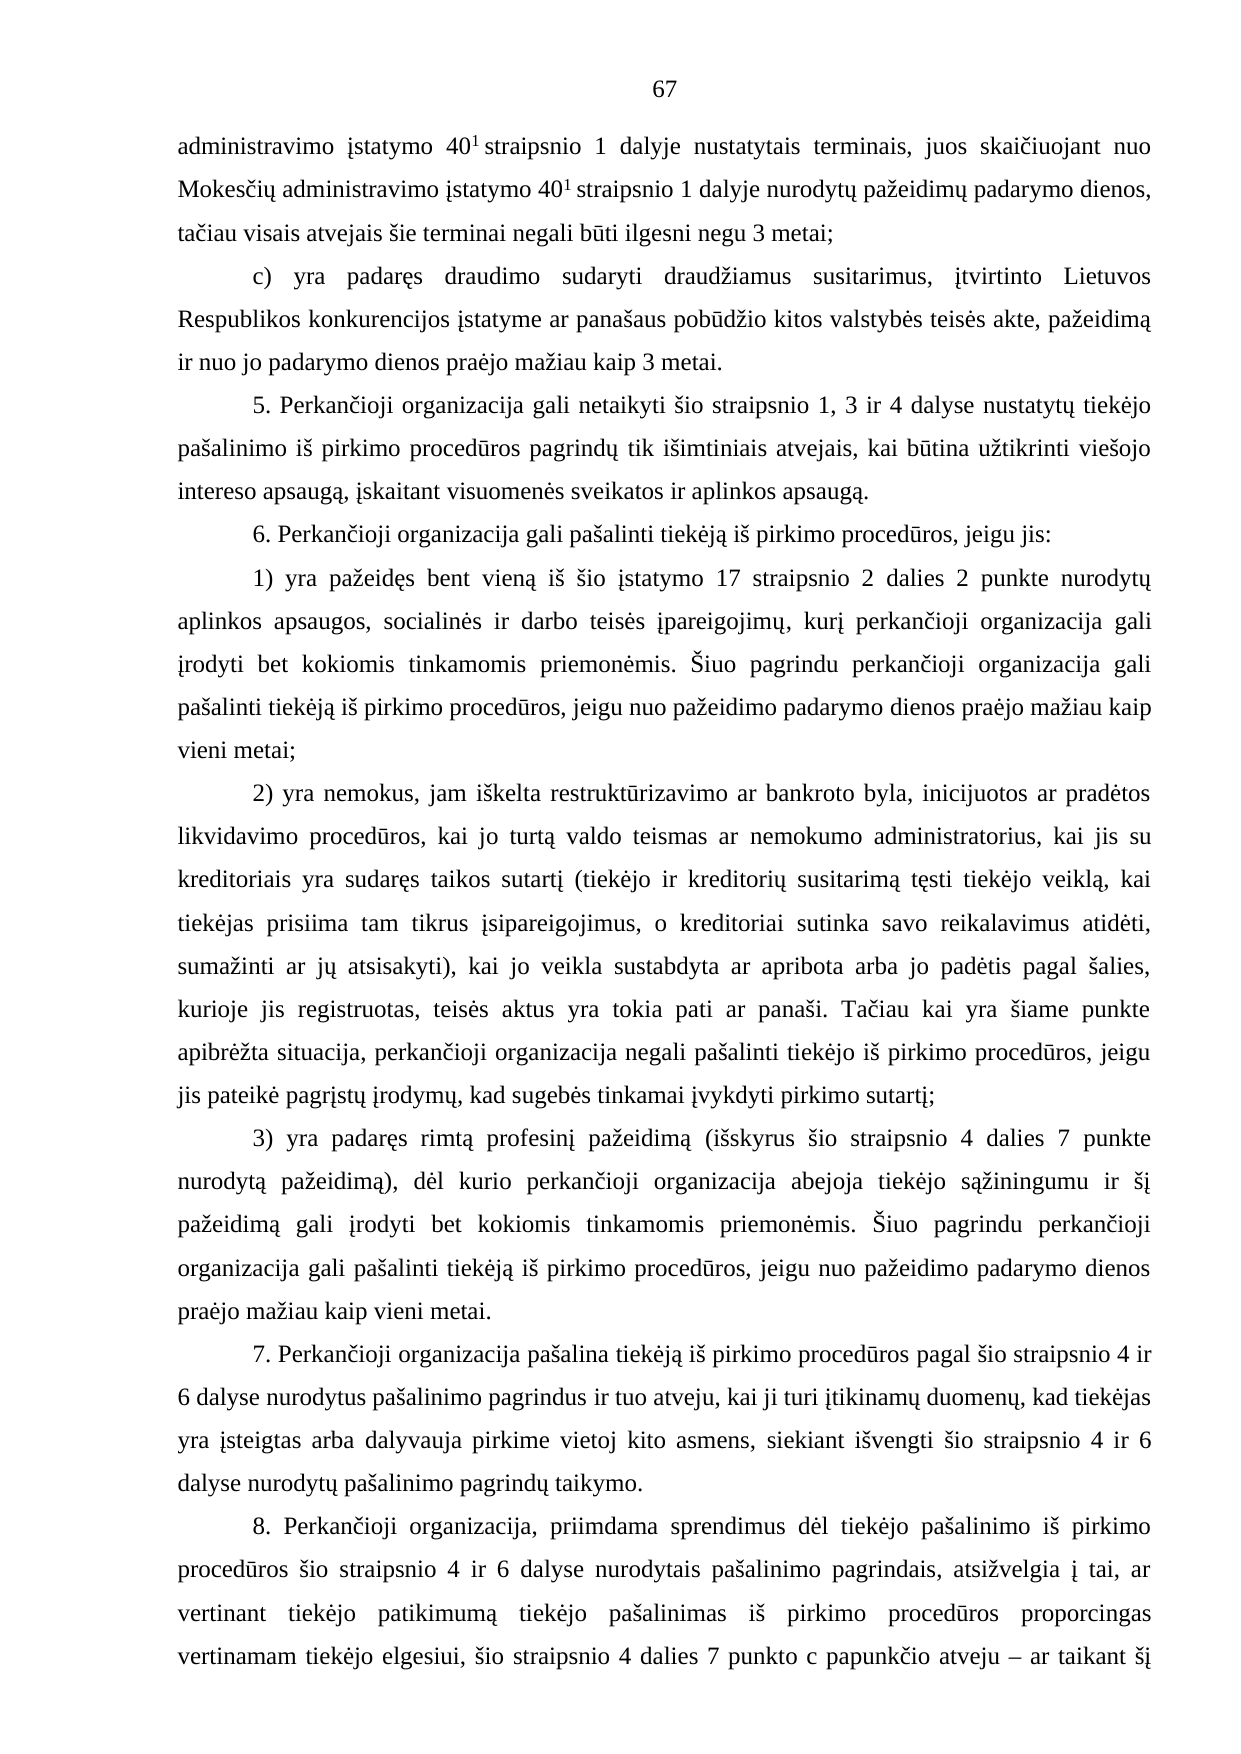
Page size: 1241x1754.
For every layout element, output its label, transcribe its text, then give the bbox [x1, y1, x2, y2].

text 7. Perkančioji organizacija pašalina tiekėją iš pirkimo procedūros pagal šio straipsnio 4 ir 6 dalyse nurodytus pašalinimo pagrindus ir tuo atveju, kai ji turi įtikinamų duomenų, kad tiekėjas yra įsteigtas arba dalyvauja pirkime vietoj kito asmens, siekiant išvengti šio straipsnio 4 ir 6 dalyse nurodytų pašalinimo pagrindų taikymo. [177, 1339, 1152, 1497]
text 3) yra padaręs rimtą profesinį pažeidimą (išskyrus šio straipsnio 4 dalies 7 punkte nurodytą pažeidimą), dėl kurio perkančioji organizacija abejoja tiekėjo sąžiningumu ir šį pažeidimą gali įrodyti bet kokiomis tinkamomis priemonėmis. Šiuo pagrindu perkančioji organizacija gali pašalinti tiekėją iš pirkimo procedūros, jeigu nuo pažeidimo padarymo dienos praėjo mažiau kaip vieni metai. [177, 1123, 1152, 1324]
text 6. Perkančioji organizacija gali pašalinti tiekėją iš pirkimo procedūros, jeigu jis: [177, 519, 1152, 548]
text 2) yra nemokus, jam iškelta restruktūrizavimo ar bankroto byla, inicijuotos ar pradėtos likvidavimo procedūros, kai jo turtą valdo teismas ar nemokumo administratorius, kai jis su kreditoriais yra sudaręs taikos sutartį (tiekėjo ir kreditorių susitarimą tęsti tiekėjo veiklą, kai tiekėjas prisiima tam tikrus įsipareigojimus, o kreditoriai sutinka savo reikalavimus atidėti, sumažinti ar jų atsisakyti), kai jo veikla sustabdyta ar apribota arba jo padėtis pagal šalies, kurioje jis registruotas, teisės aktus yra tokia pati ar panaši. Tačiau kai yra šiame punkte apibrėžta situacija, perkančioji organizacija negali pašalinti tiekėjo iš pirkimo procedūros, jeigu jis pateikė pagrįstų įrodymų, kad sugebės tinkamai įvykdyti pirkimo sutartį; [177, 778, 1152, 1109]
text 5. Perkančioji organizacija gali netaikyti šio straipsnio 1, 3 ir 4 dalyse nustatytų tiekėjo pašalinimo iš pirkimo procedūros pagrindų tik išimtiniais atvejais, kai būtina užtikrinti viešojo intereso apsaugą, įskaitant visuomenės sveikatos ir aplinkos apsaugą. [177, 390, 1152, 505]
text 8. Perkančioji organizacija, priimdama sprendimus dėl tiekėjo pašalinimo iš pirkimo procedūros šio straipsnio 4 ir 6 dalyse nurodytais pašalinimo pagrindais, atsižvelgia į tai, ar vertinant tiekėjo patikimumą tiekėjo pašalinimas iš pirkimo procedūros proporcingas vertinamam tiekėjo elgesiui, šio straipsnio 4 dalies 7 punkto c papunkčio atveju – ar taikant šį [177, 1511, 1152, 1669]
text c) yra padaręs draudimo sudaryti draudžiamus susitarimus, įtvirtinto Lietuvos Respublikos konkurencijos įstatyme ar panašaus pobūdžio kitos valstybės teisės akte, pažeidimą ir nuo jo padarymo dienos praėjo mažiau kaip 3 metai. [177, 261, 1152, 376]
text 1) yra pažeidęs bent vieną iš šio įstatymo 17 straipsnio 2 dalies 2 punkte nurodytų aplinkos apsaugos, socialinės ir darbo teisės įpareigojimų, kurį perkančioji organizacija gali įrodyti bet kokiomis tinkamomis priemonėmis. Šiuo pagrindu perkančioji organizacija gali pašalinti tiekėją iš pirkimo procedūros, jeigu nuo pažeidimo padarymo dienos praėjo mažiau kaip vieni metai; [177, 563, 1152, 764]
text administravimo įstatymo 401 straipsnio 1 dalyje nustatytais terminais, juos skaičiuojant nuo Mokesčių administravimo įstatymo 401 straipsnio 1 dalyje nurodytų pažeidimų padarymo dienos, tačiau visais atvejais šie terminai negali būti ilgesni negu 3 metai; [177, 131, 1152, 246]
